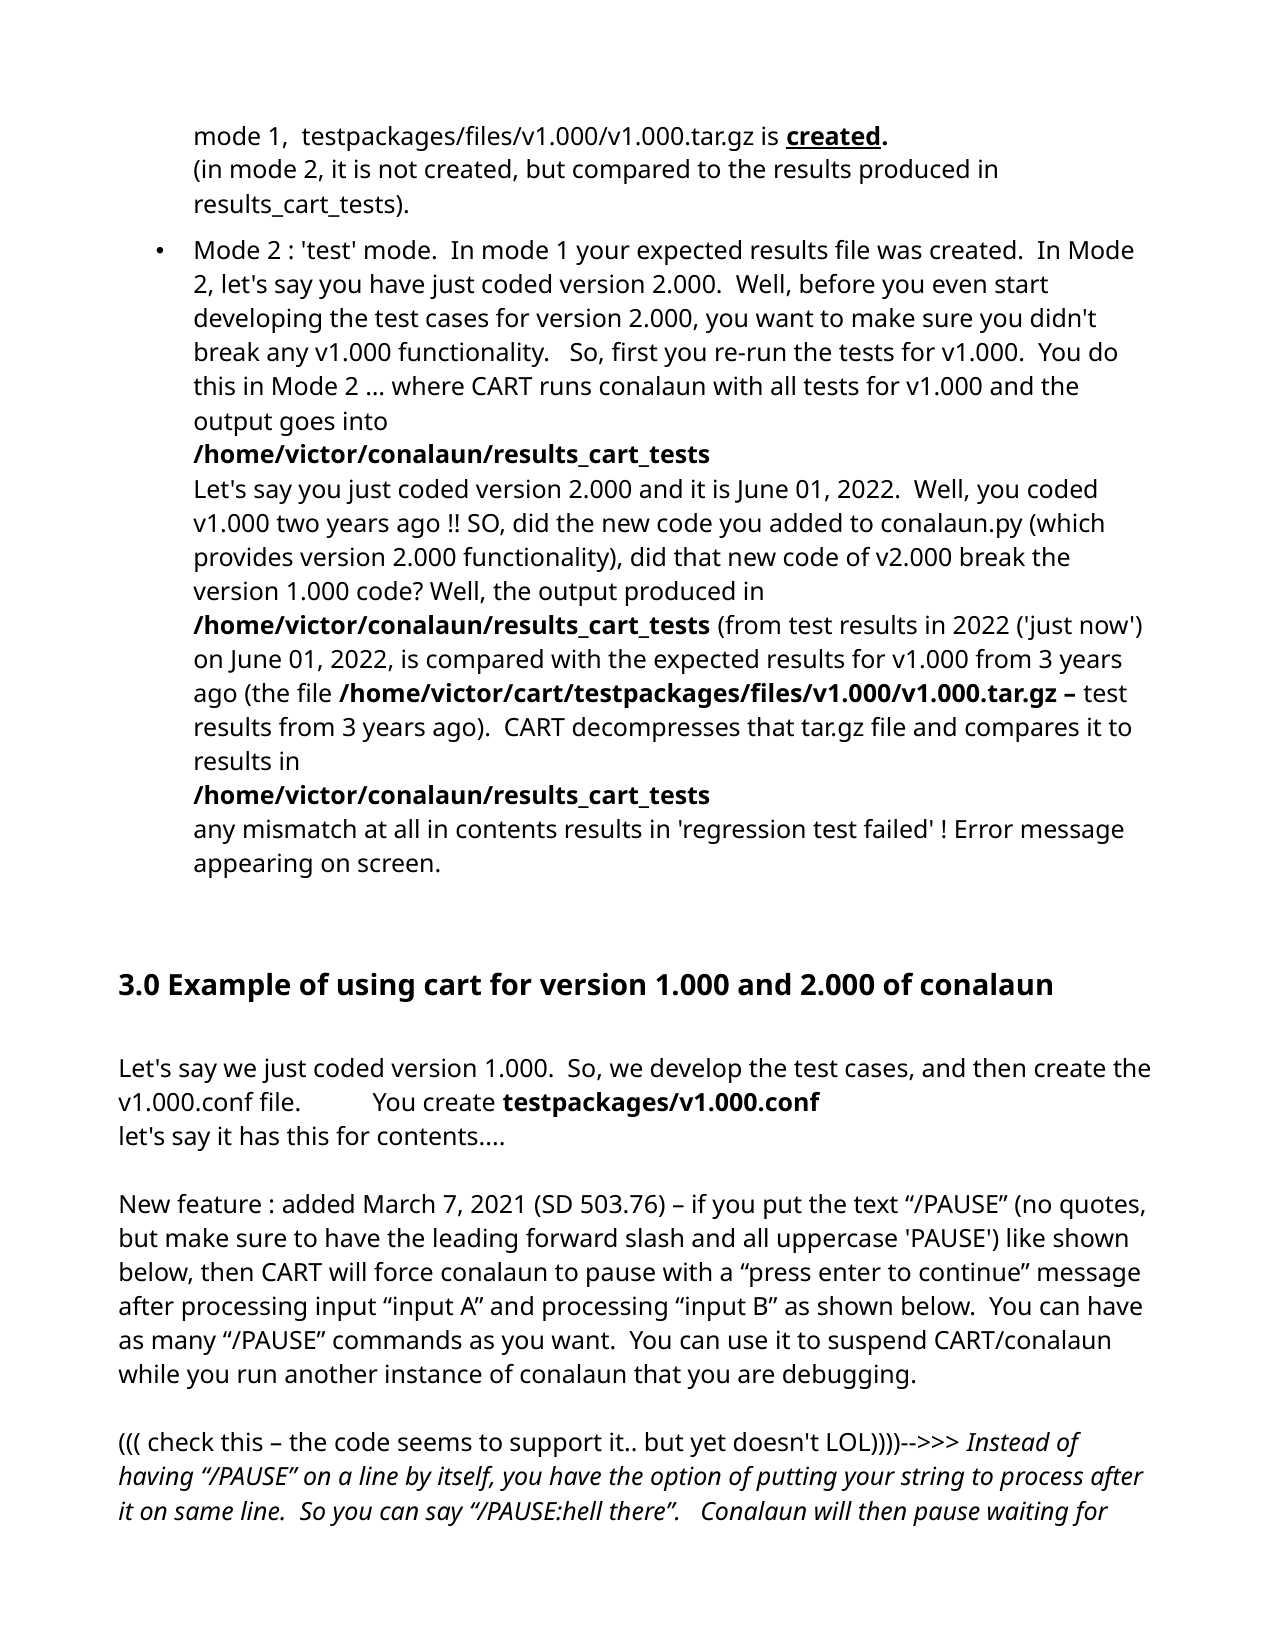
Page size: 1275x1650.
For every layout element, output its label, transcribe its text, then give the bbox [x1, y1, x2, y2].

list mode 1, testpackages/files/v1.000/v1.000.tar.gz is created. (in mode 2, it is not created, but compared to the results produced in results_cart_tests). [156, 118, 1157, 220]
list Mode 2 : 'test' mode. In mode 1 your expected results file was created. In Mode 2, let's say you have just coded version 2.000. Well, before you even start developing the test cases for version 2.000, you want to make sure you didn't break any v1.000 functionality. So, first you re-run the tests for v1.000. You do this in Mode 2 … where CART runs conalaun with all tests for v1.000 and the output goes into /home/victor/conalaun/results_cart_tests Let's say you just coded version 2.000 and it is June 01, 2022. Well, you coded v1.000 two years ago !! SO, did the new code you added to conalaun.py (which provides version 2.000 functionality), did that new code of v2.000 break the version 1.000 code? Well, the output produced in /home/victor/conalaun/results_cart_tests (from test results in 2022 ('just now') on June 01, 2022, is compared with the expected results for v1.000 from 3 years ago (the file /home/victor/cart/testpackages/files/v1.000/v1.000.tar.gz – test results from 3 years ago). CART decompresses that tar.gz file and compares it to results in /home/victor/conalaun/results_cart_tests any mismatch at all in contents results in 'regression test failed' ! Error message appearing on screen. [156, 233, 1157, 880]
text let's say it has this for contents.... [118, 1118, 1157, 1152]
subtitle 3.0 Example of using cart for version 1.000 and 2.000 of conalaun [118, 964, 1157, 1004]
text New feature : added March 7, 2021 (SD 503.76) – if you put the text “/PAUSE” (no quotes, but make sure to have the leading forward slash and all uppercase 'PAUSE') like shown below, then CART will force conalaun to pause with a “press enter to continue” message after processing input “input A” and processing “input B” as shown below. You can have as many “/PAUSE” commands as you want. You can use it to suspend CART/conalaun while you run another instance of conalaun that you are debugging. [118, 1187, 1157, 1391]
text Let's say we just coded version 1.000. So, we develop the test cases, and then create the v1.000.conf file. You create testpackages/v1.000.conf [118, 1050, 1157, 1118]
text ((( check this – the code seems to support it.. but yet doesn't LOL))))-->>> Instead of having “/PAUSE” on a line by itself, you have the option of putting your string to process after it on same line. So you can say “/PAUSE:hell there”. Conalaun will then pause waiting for [118, 1425, 1157, 1527]
